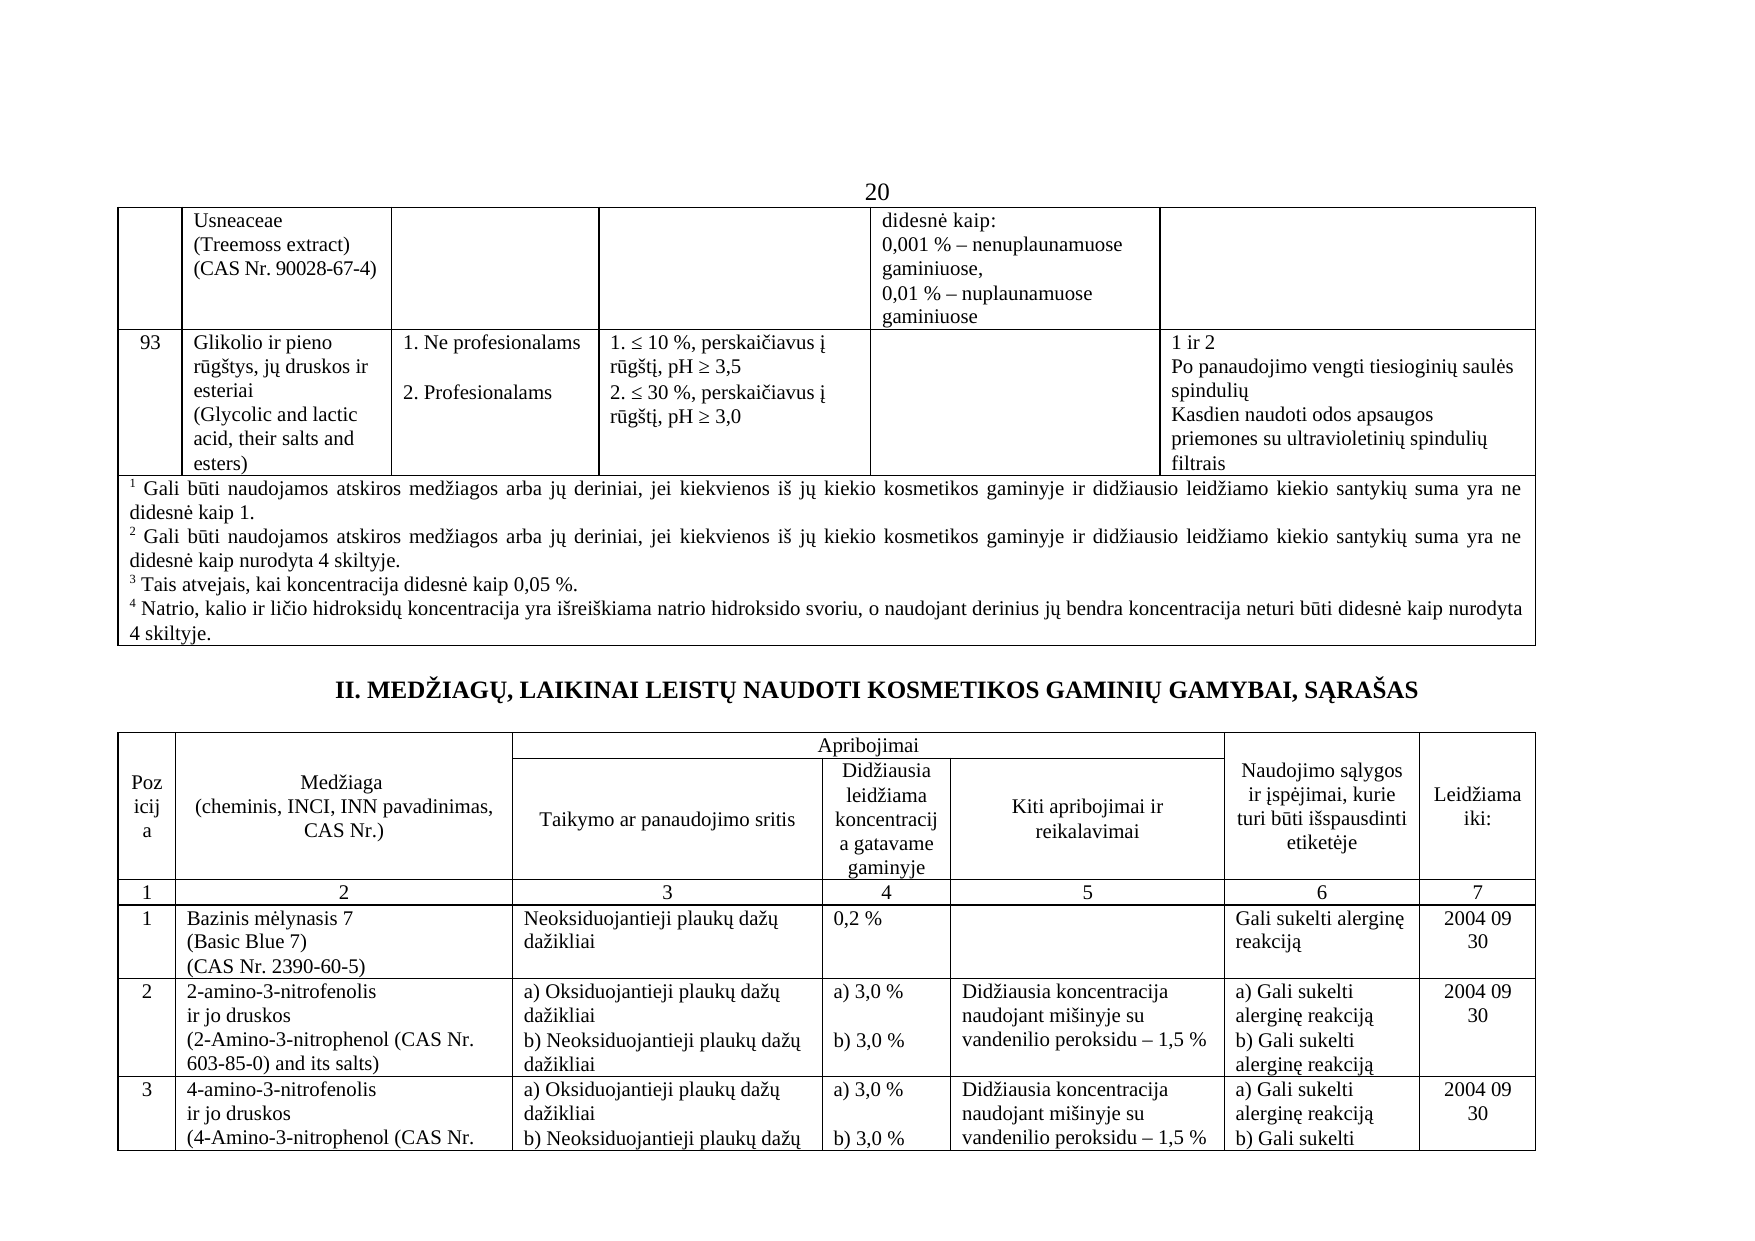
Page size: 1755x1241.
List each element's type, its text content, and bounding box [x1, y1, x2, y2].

table_cell Kiti apribojimai ir reikalavimai [951, 759, 1224, 879]
table_cell [871, 378, 1159, 474]
table_cell [119, 208, 181, 328]
table_cell 6 [1225, 880, 1419, 904]
table_cell 1. Ne profesionalams [392, 330, 598, 378]
table_cell 3 [119, 1077, 175, 1150]
table_cell 1 [119, 880, 175, 904]
table_cell a) Oksiduojantieji plaukų dažų dažikliai [513, 979, 822, 1027]
table_cell Neoksiduojantieji plaukų dažų dažikliai [513, 906, 822, 978]
table_cell b) 3,0 % [823, 1125, 950, 1150]
table_cell [951, 906, 1224, 978]
table_cell Glikolio ir pieno rūgštys, jų druskos ir esteriai (Glycolic and lactic acid, their salts and esters) [183, 330, 391, 474]
table_cell a) Gali sukelti alerginę reakciją [1225, 979, 1419, 1027]
table_cell b) Neoksiduojantieji plaukų dažų dažikliai [513, 1027, 822, 1076]
table_cell Didžiausia koncentracija naudojant mišinyje su vandenilio peroksidu – 1,5 % [951, 979, 1224, 1076]
table_cell [119, 378, 181, 474]
table_cell [600, 208, 870, 328]
table_cell 4 [823, 880, 950, 904]
table_cell [1161, 208, 1535, 328]
table_cell a) 3,0 % [823, 1077, 950, 1125]
table_cell 1 ir 2 Po panaudojimo vengti tiesioginių saulės spindulių Kasdien naudoti odos apsaugos priemones su ultravioletinių spindulių filtrais [1161, 330, 1535, 474]
table_cell Bazinis mėlynasis 7 (Basic Blue 7) (CAS Nr. 2390-60-5) [176, 906, 512, 978]
table_cell a) 3,0 % [823, 979, 950, 1027]
table_cell 2 [119, 979, 175, 1076]
table_cell 93 [119, 330, 181, 378]
table_cell Didžiausia leidžiama koncentracija gatavame gaminyje [823, 759, 950, 879]
table_cell b) Gali sukelti alerginę reakciją [1225, 1027, 1419, 1076]
table_cell a) Gali sukelti alerginę reakciją [1225, 1077, 1419, 1125]
table_cell 7 [1420, 880, 1535, 904]
table_cell [392, 208, 598, 328]
table_header Pozicija [119, 733, 175, 879]
table_cell [871, 330, 1159, 378]
table_header Apribojimai [513, 733, 1224, 757]
table_cell 5 [951, 880, 1224, 904]
table_cell Usneaceae (Treemoss extract) (CAS Nr. 90028-67-4) [183, 208, 391, 328]
table_cell didesnė kaip: 0,001 % – nenuplaunamuose gaminiuose, 0,01 % – nuplaunamuose gaminiuose [871, 208, 1159, 328]
table_cell 1 [119, 906, 175, 978]
table_cell Didžiausia koncentracija naudojant mišinyje su vandenilio peroksidu – 1,5 % [951, 1077, 1224, 1150]
table_cell 4-amino-3-nitrofenolis ir jo druskos (4-Amino-3-nitrophenol (CAS Nr. [176, 1077, 512, 1150]
table_cell 2004 09 30 [1420, 1077, 1535, 1150]
table_cell b) Neoksiduojantieji plaukų dažų [513, 1125, 822, 1150]
table_cell b) Gali sukelti [1225, 1125, 1419, 1150]
table_header Medžiaga (cheminis, INCI, INN pavadinimas, CAS Nr.) [176, 733, 512, 879]
table_cell 2. ≤ 30 %, perskaičiavus į rūgštį, pH ≥ 3,0 [600, 378, 870, 474]
table_cell 2-amino-3-nitrofenolis ir jo druskos (2-Amino-3-nitrophenol (CAS Nr. 603-85-0) and its salts) [176, 979, 512, 1076]
table_cell 2004 09 30 [1420, 979, 1535, 1076]
table_cell b) 3,0 % [823, 1027, 950, 1076]
table_cell 2. Profesionalams [392, 378, 598, 474]
table_cell 0,2 % [823, 906, 950, 978]
text II. MEDŽIAGŲ, LAIKINAI LEISTŲ NAUDOTI KOSMETIKOS GAMINIŲ GAMYBAI, SĄRAŠAS [118, 675, 1636, 703]
table_cell Taikymo ar panaudojimo sritis [513, 759, 822, 879]
table_cell 1. ≤ 10 %, perskaičiavus į rūgštį, pH ≥ 3,5 [600, 330, 870, 378]
table_cell 2004 09 30 [1420, 906, 1535, 978]
table_header Naudojimo sąlygos ir įspėjimai, kurie turi būti išspausdinti etiketėje [1225, 733, 1419, 879]
table_cell 1 Gali būti naudojamos atskiros medžiagos arba jų deriniai, jei kiekvienos iš jų kiekio kosmetikos gaminyje ir didžiausio leidžiamo kiekio santykių suma yra ne didesnė kaip 1. 2 Gali būti naudojamos atskiros medžiagos arba jų deriniai, jei kiekvienos iš jų kiekio kosmetikos gaminyje ir didžiausio leidžiamo kiekio santykių suma yra ne didesnė kaip nurodyta 4 skiltyje. 3 Tais atvejais, kai koncentracija didesnė kaip 0,05 %. 4 Natrio, kalio ir ličio hidroksidų koncentracija yra išreiškiama natrio hidroksido svoriu, o naudojant derinius jų bendra koncentracija neturi būti didesnė kaip nurodyta 4 skiltyje. [119, 476, 1535, 644]
table_header Leidžiama iki: [1420, 733, 1535, 879]
table_cell 3 [513, 880, 822, 904]
table_cell a) Oksiduojantieji plaukų dažų dažikliai [513, 1077, 822, 1125]
table_cell 2 [176, 880, 512, 904]
table_cell Gali sukelti alerginę reakciją [1225, 906, 1419, 978]
